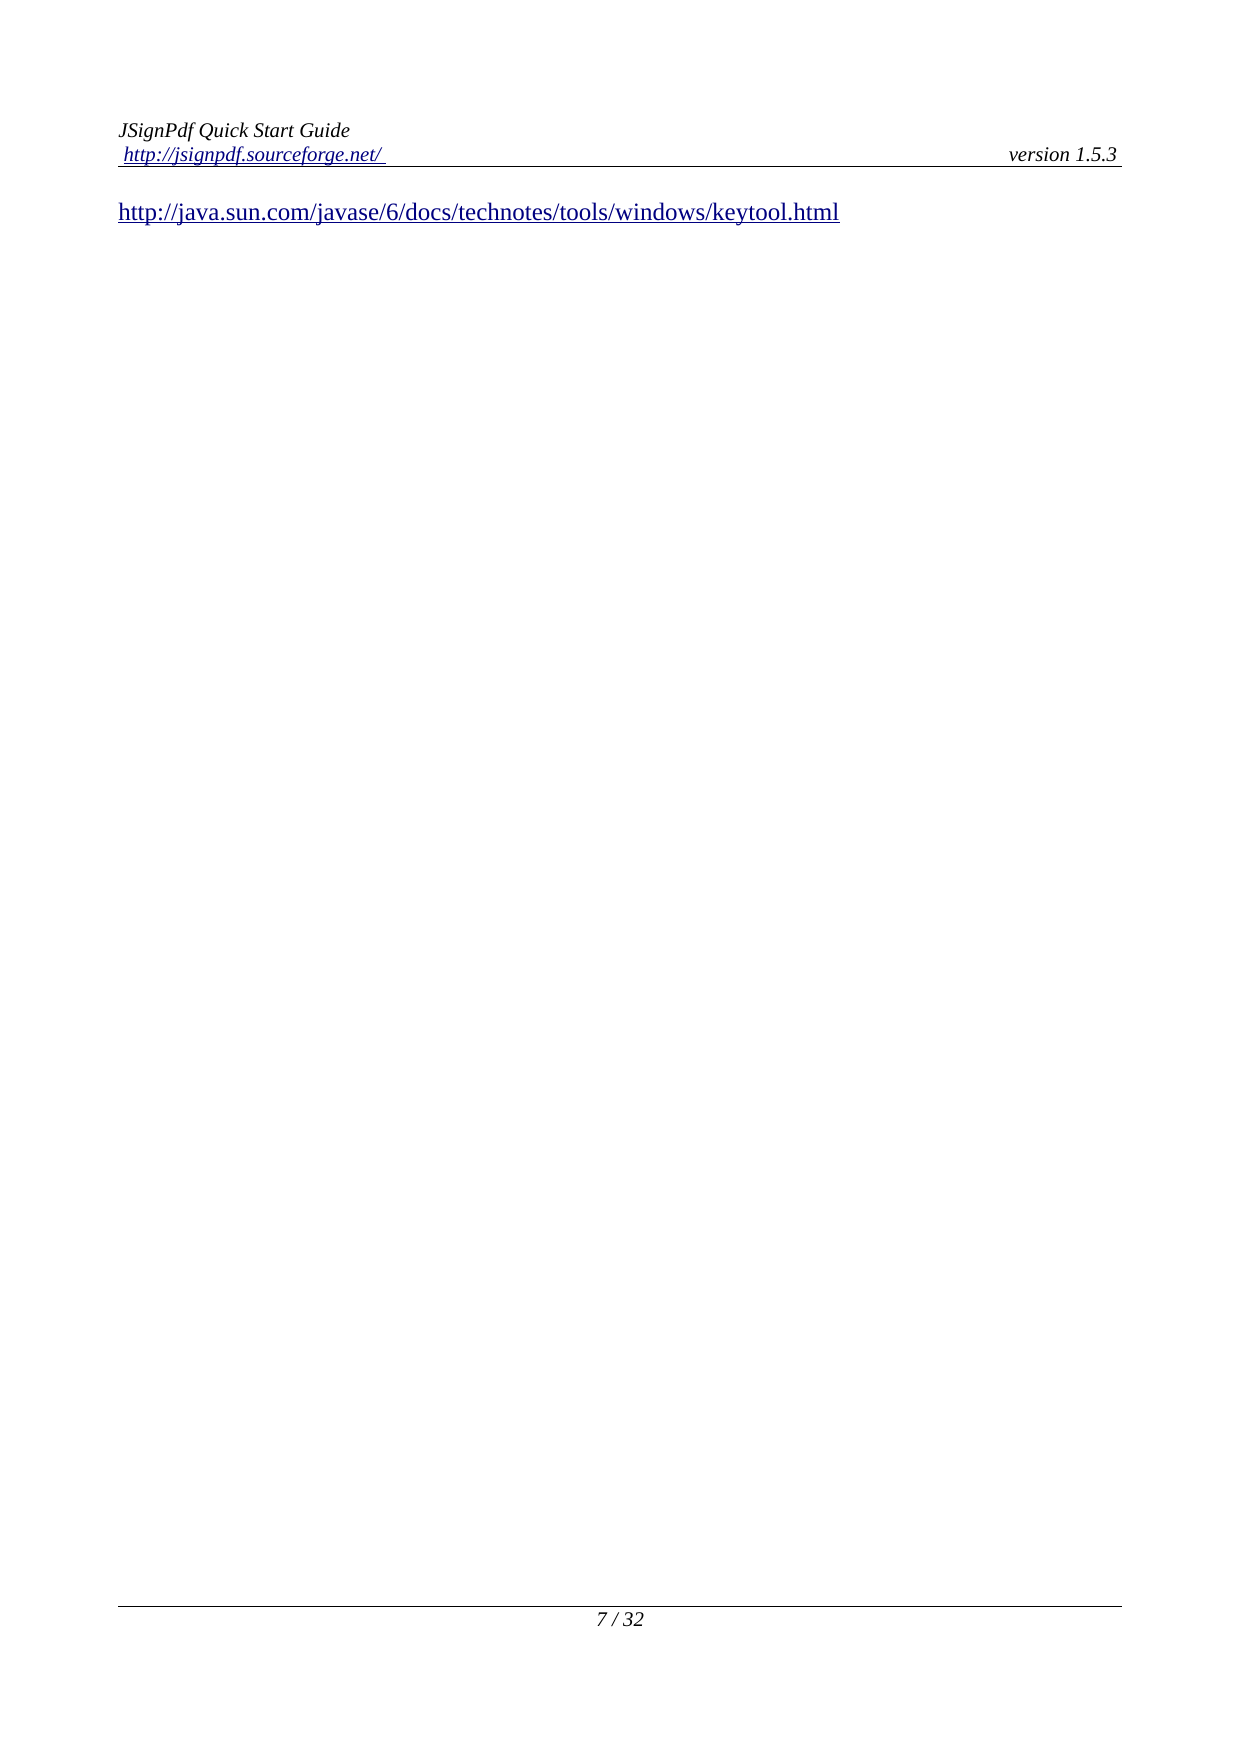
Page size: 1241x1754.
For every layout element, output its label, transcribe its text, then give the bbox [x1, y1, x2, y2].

text http://java.sun.com/javase/6/docs/technotes/tools/windows/keytool.html [118, 197, 1122, 226]
